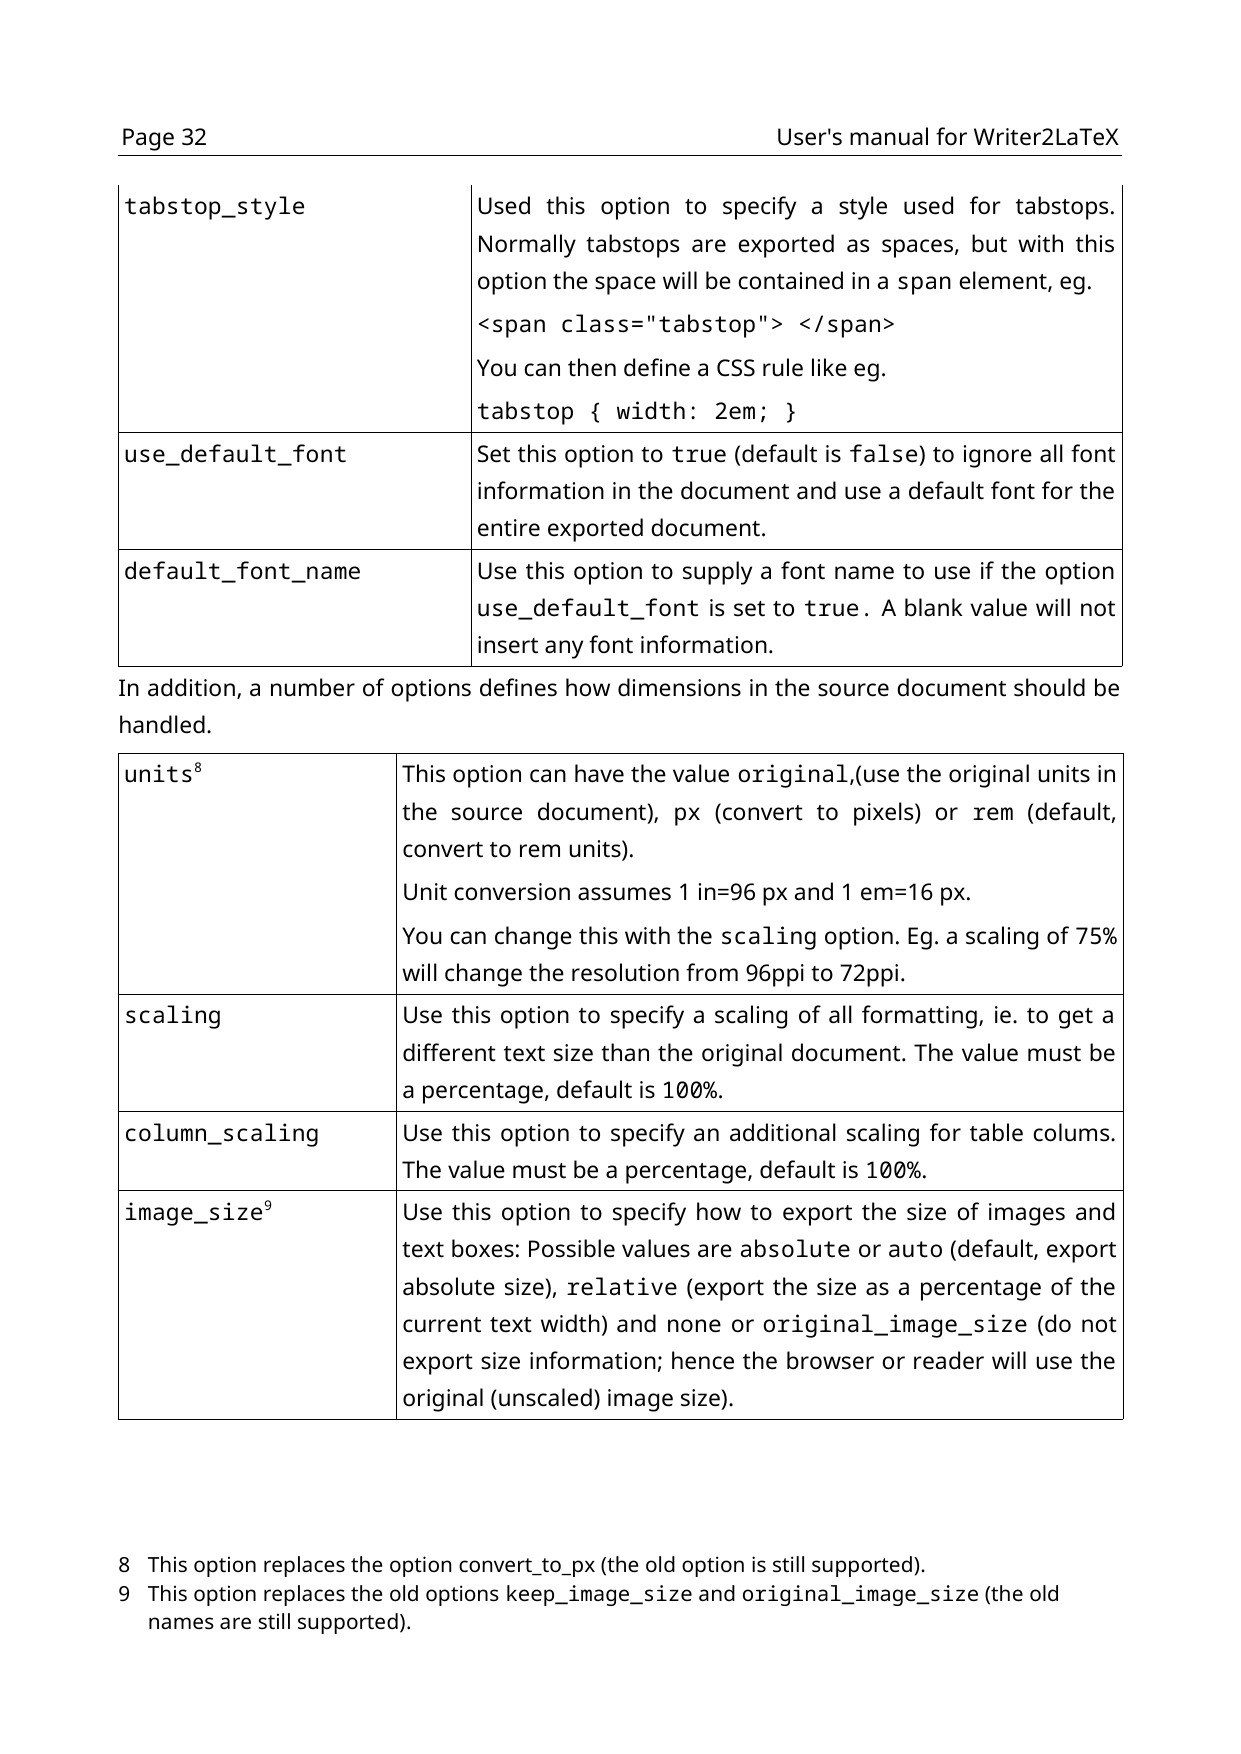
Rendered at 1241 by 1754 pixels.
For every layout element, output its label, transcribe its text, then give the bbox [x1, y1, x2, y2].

table_header units [119, 754, 396, 994]
table_cell Use this option to specify an additional scaling for table colums. The value must be a percentage, default is 100%. [397, 1112, 1123, 1190]
table_header This option can have the value original,(use the original units in the source document), px (convert to pixels) or rem (default, convert to rem units). Unit conversion assumes 1 in=96 px and 1 em=16 px. You can change this with the scaling option. Eg. a scaling of 75% will change the resolution from 96ppi to 72ppi. [397, 754, 1123, 994]
table_cell column_scaling [119, 1112, 396, 1190]
table_cell Used this option to specify a style used for tabstops. Normally tabstops are exported as spaces, but with this option the space will be contained in a span element, eg. <span class="tabstop"> </span> You can then define a CSS rule like eg. tabstop { width: 2em; } [472, 185, 1122, 432]
table_cell Set this option to true (default is false) to ignore all font information in the document and use a default font for the entire exported document. [472, 433, 1122, 549]
table_cell default_font_name [119, 550, 471, 666]
table_cell use_default_font [119, 433, 471, 549]
table_cell Use this option to specify a scaling of all formatting, ie. to get a different text size than the original document. The value must be a percentage, default is 100%. [397, 995, 1123, 1111]
table_cell image_size [119, 1191, 396, 1419]
table_cell Use this option to supply a font name to use if the option use_default_font is set to true. A blank value will not insert any font information. [472, 550, 1122, 666]
table_cell tabstop_style [119, 185, 471, 432]
table_cell Use this option to specify how to export the size of images and text boxes: Possible values are absolute or auto (default, export absolute size), relative (export the size as a percentage of the current text width) and none or original_image_size (do not export size information; hence the browser or reader will use the original (unscaled) image size). [397, 1191, 1123, 1419]
text In addition, a number of options defines how dimensions in the source document should be handled. [118, 672, 1122, 740]
table_cell scaling [119, 995, 396, 1111]
